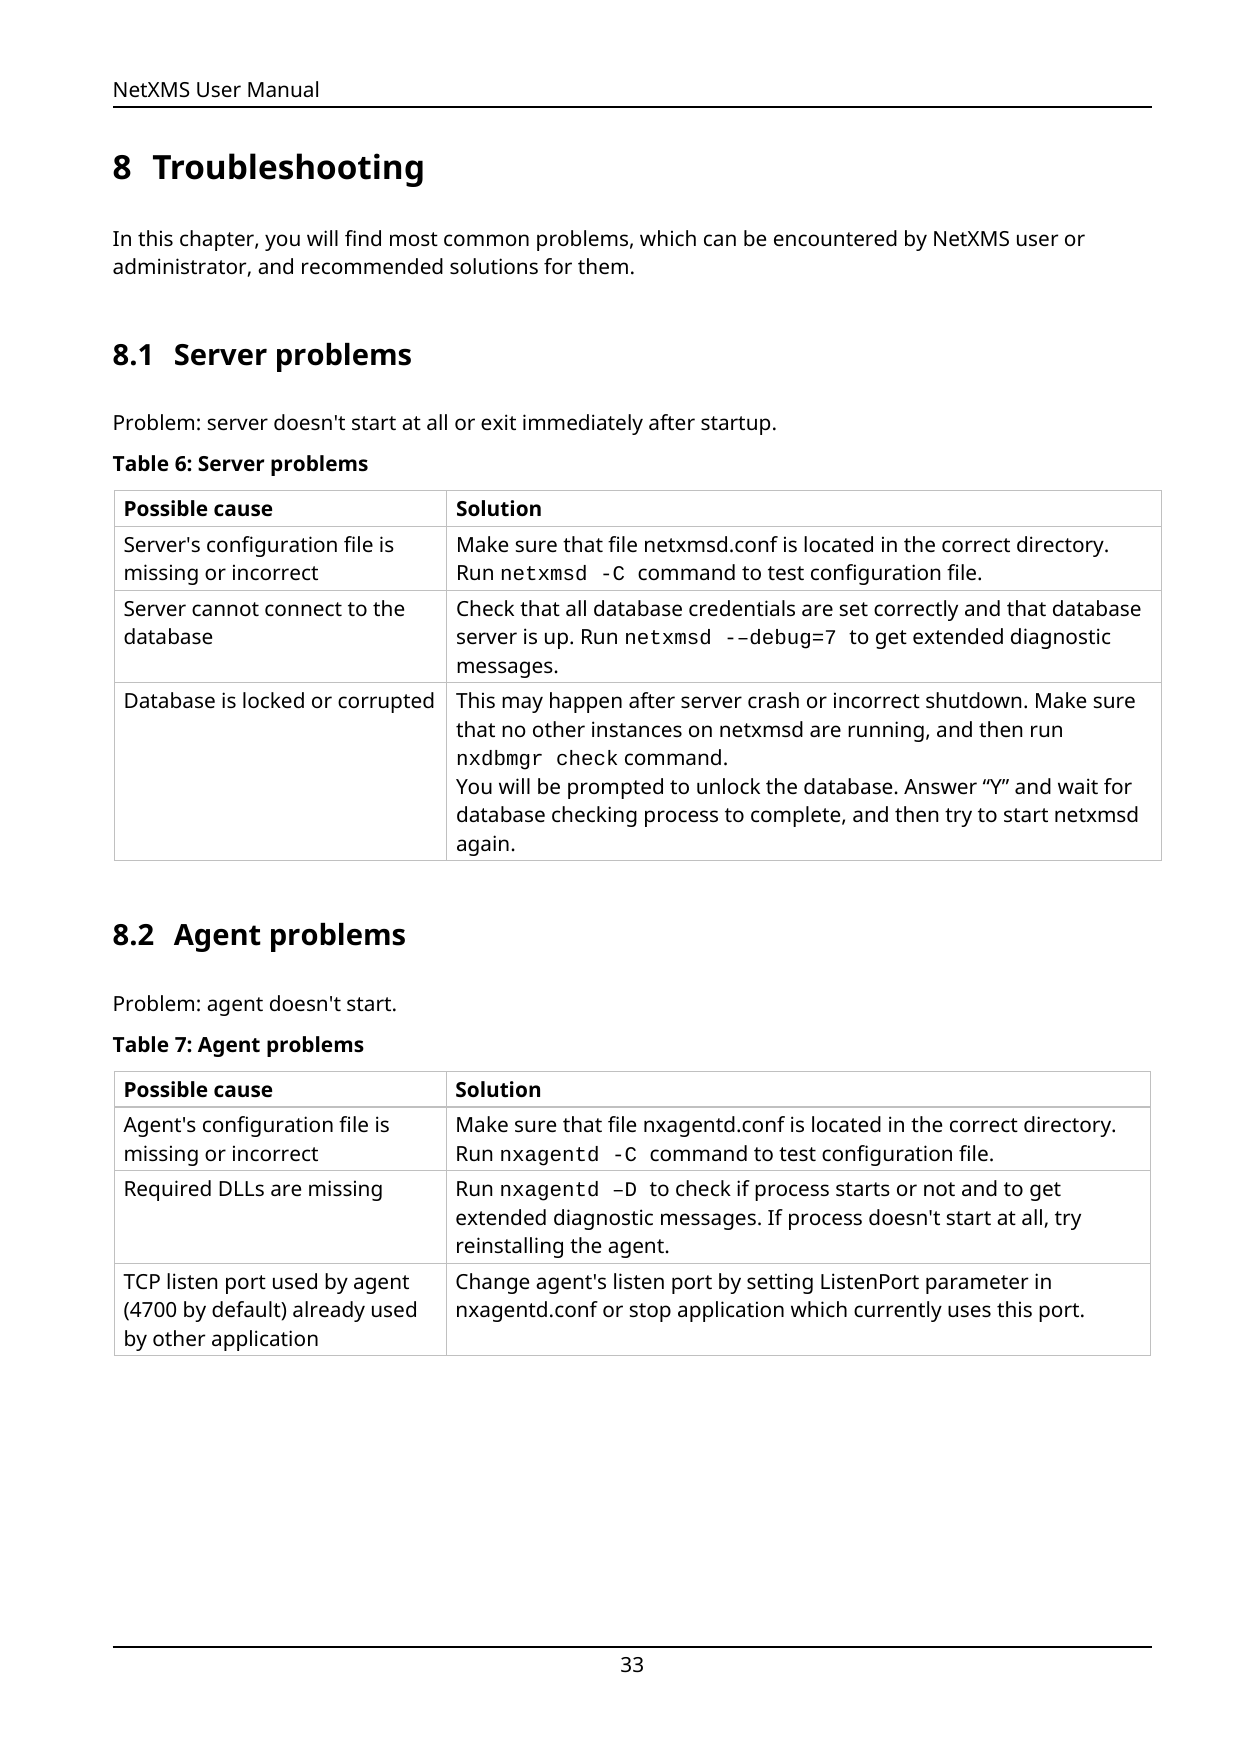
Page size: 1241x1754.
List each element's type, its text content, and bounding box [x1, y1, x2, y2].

text In this chapter, you will find most common problems, which can be encountered by NetXMS user or administrator, and recommended solutions for them. [112, 224, 1152, 281]
table_cell Run nxagentd –D to check if process starts or not and to get extended diagnostic messages. If process doesn't start at all, try reinstalling the agent. [447, 1171, 1150, 1263]
table_cell Required DLLs are missing [115, 1171, 446, 1263]
table_cell Server cannot connect to the database [115, 591, 446, 682]
text Table 7: Agent problems [112, 1030, 1152, 1058]
table_header Solution [447, 491, 1161, 526]
table_cell Agent's configuration file is missing or incorrect [115, 1108, 446, 1170]
table_header Solution [447, 1072, 1150, 1106]
table_cell TCP listen port used by agent (4700 by default) already used by other application [115, 1264, 446, 1355]
table_cell This may happen after server crash or incorrect shutdown. Make sure that no other instances on netxmsd are running, and then run nxdbmgr check command. You will be prompted to unlock the database. Answer “Y” and wait for database checking process to complete, and then try to start netxmsd again. [447, 683, 1161, 860]
table_cell Make sure that file nxagentd.conf is located in the correct directory. Run nxagentd -C command to test configuration file. [447, 1108, 1150, 1170]
text Problem: server doesn't start at all or exit immediately after startup. [112, 408, 1152, 437]
subtitle Troubleshooting [112, 143, 1152, 189]
table_cell Server's configuration file is missing or incorrect [115, 527, 446, 590]
table_cell Database is locked or corrupted [115, 683, 446, 860]
table_cell Check that all database credentials are set correctly and that database server is up. Run netxmsd -–debug=7 to get extended diagnostic messages. [447, 591, 1161, 682]
table_header Possible cause [115, 491, 446, 526]
subtitle Agent problems [112, 914, 1152, 954]
subtitle Server problems [112, 334, 1152, 374]
text Table 6: Server problems [112, 449, 1152, 478]
table_cell Change agent's listen port by setting ListenPort parameter in nxagentd.conf or stop application which currently uses this port. [447, 1264, 1150, 1355]
text Problem: agent doesn't start. [112, 989, 1152, 1017]
table_header Possible cause [115, 1072, 446, 1106]
table_cell Make sure that file netxmsd.conf is located in the correct directory. Run netxmsd -C command to test configuration file. [447, 527, 1161, 590]
